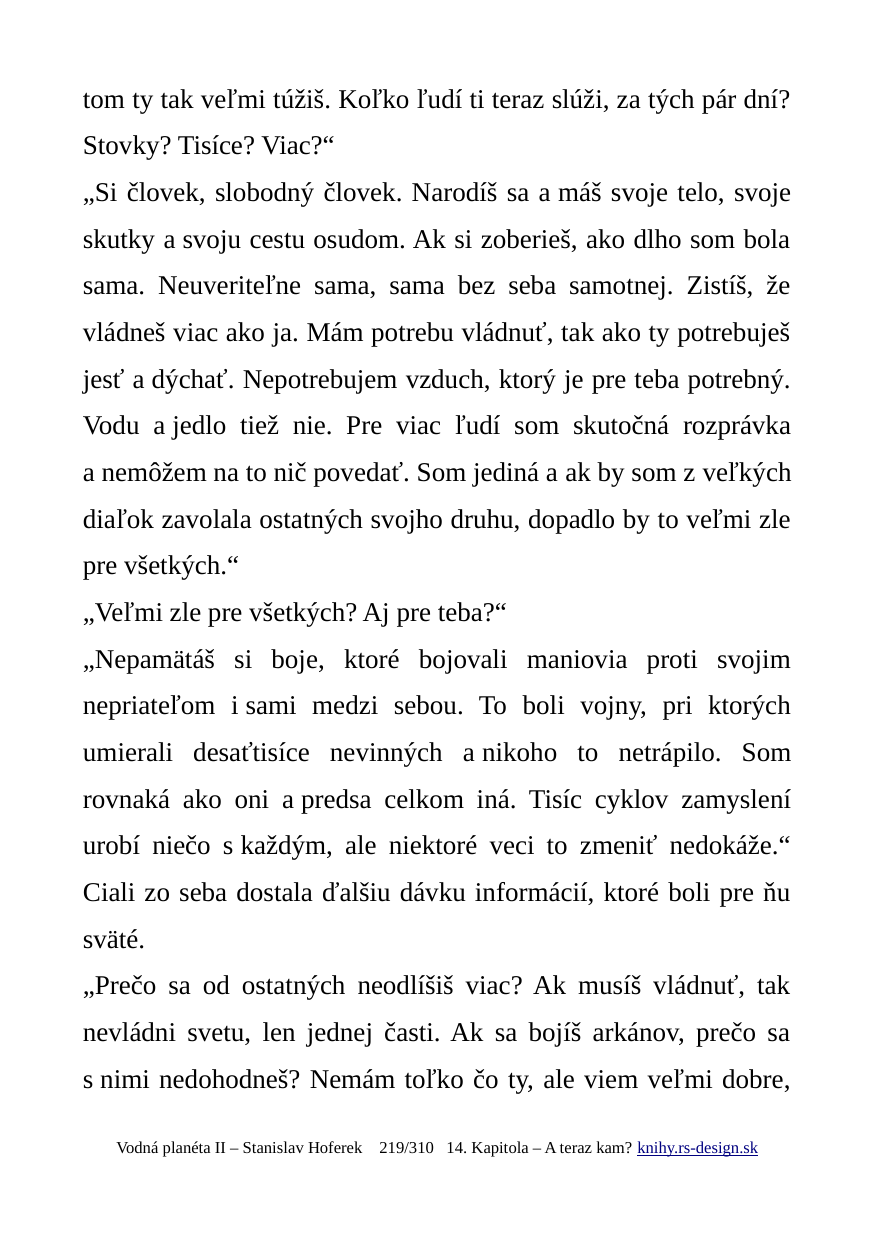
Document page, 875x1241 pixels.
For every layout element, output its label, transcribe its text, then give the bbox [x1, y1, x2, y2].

text „Nepamätáš si boje, ktoré bojovali maniovia proti svojim nepriateľom i sami medzi sebou. To boli vojny, pri ktorých umierali desaťtisíce nevinných a nikoho to netrápilo. Som rovnaká ako oni a predsa celkom iná. Tisíc cyklov zamyslení urobí niečo s každým, ale niektoré veci to zmeniť nedokáže.“ Ciali zo seba dostala ďalšiu dávku informácií, ktoré boli pre ňu sväté. [83, 643, 791, 954]
text tom ty tak veľmi túžiš. Koľko ľudí ti teraz slúži, za tých pár dní? Stovky? Tisíce? Viac?“ [83, 83, 791, 161]
text „Si človek, slobodný človek. Narodíš sa a máš svoje telo, svoje skutky a svoju cestu osudom. Ak si zoberieš, ako dlho som bola sama. Neuveriteľne sama, sama bez seba samotnej. Zistíš, že vládneš viac ako ja. Mám potrebu vládnuť, tak ako ty potrebuješ jesť a dýchať. Nepotrebujem vzduch, ktorý je pre teba potrebný. Vodu a jedlo tiež nie. Pre viac ľudí som skutočná rozprávka a nemôžem na to nič povedať. Som jediná a ak by som z veľkých diaľok zavolala ostatných svojho druhu, dopadlo by to veľmi zle pre všetkých.“ [83, 176, 791, 581]
text „Veľmi zle pre všetkých? Aj pre teba?“ [83, 596, 791, 627]
text „Prečo sa od ostatných neodlíšiš viac? Ak musíš vládnuť, tak nevládni svetu, len jednej časti. Ak sa bojíš arkánov, prečo sa s nimi nedohodneš? Nemám toľko čo ty, ale viem veľmi dobre, [83, 969, 791, 1094]
